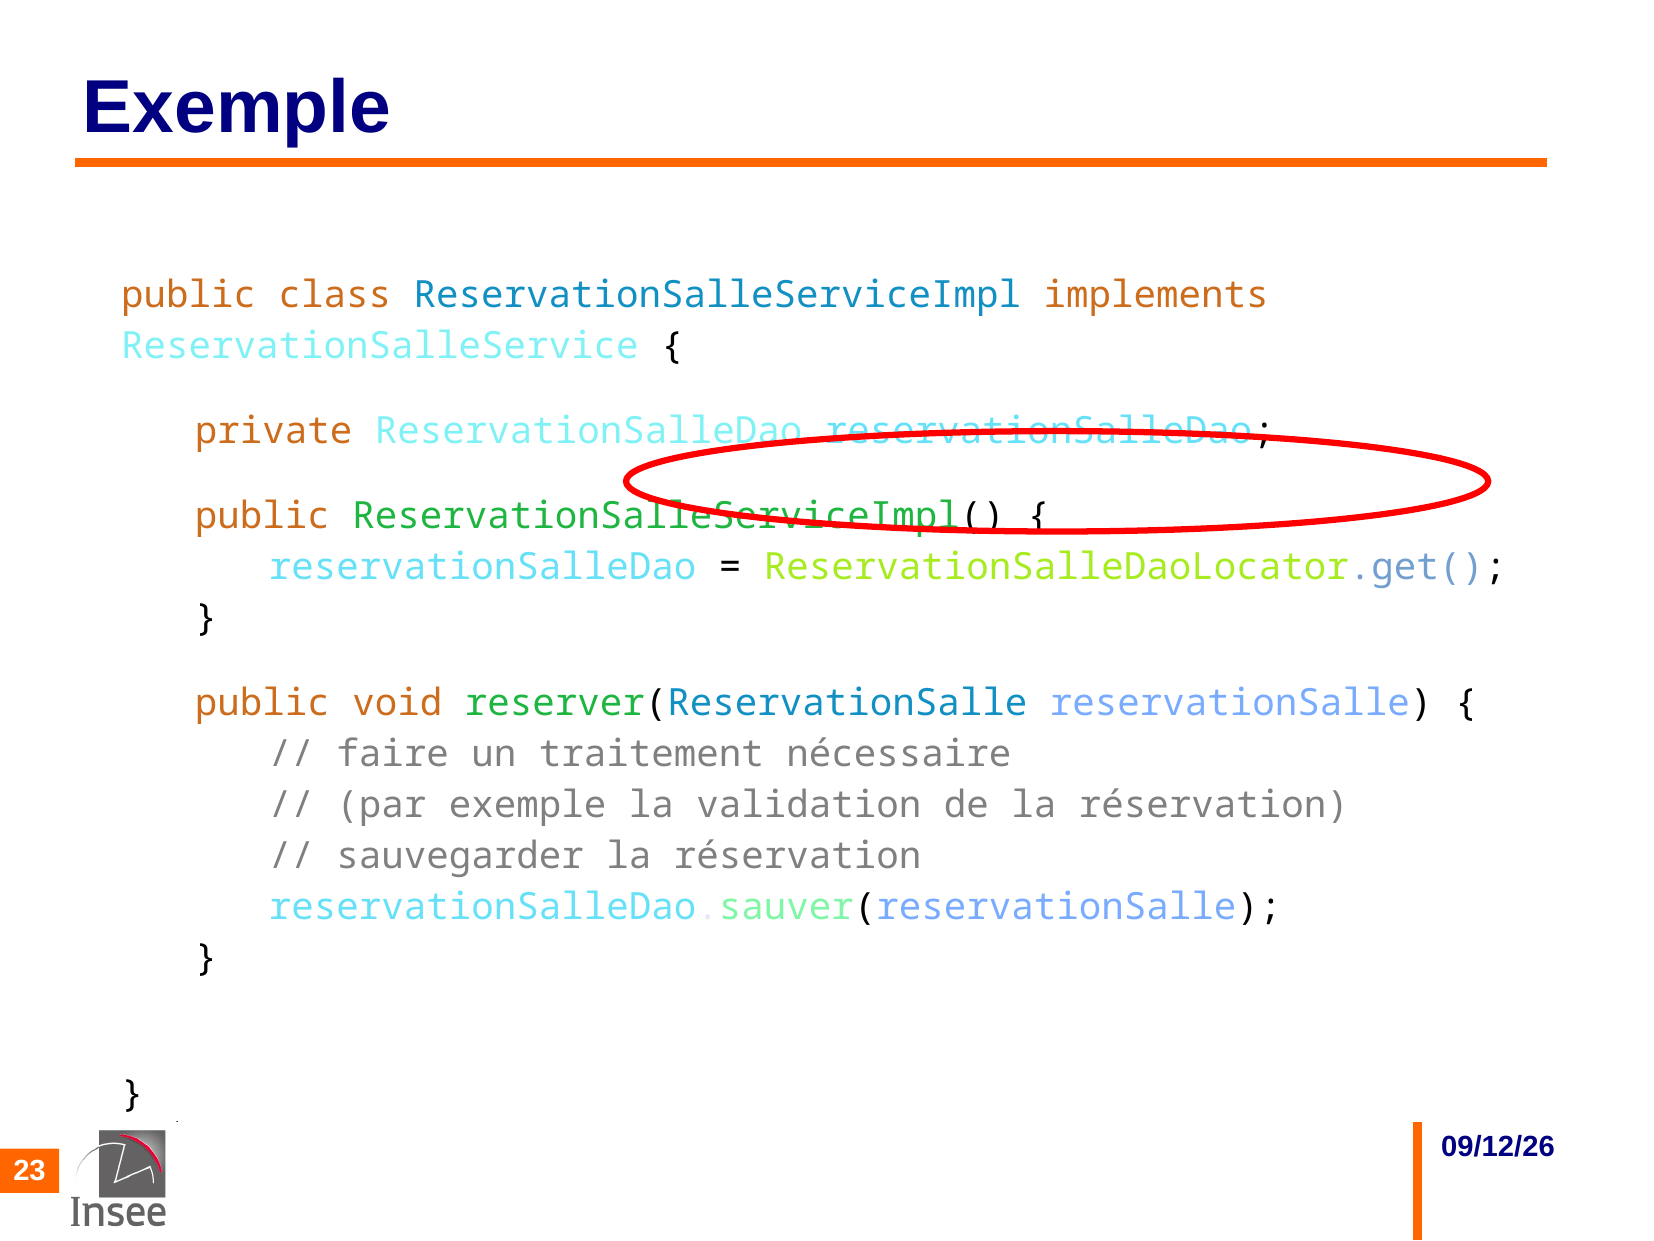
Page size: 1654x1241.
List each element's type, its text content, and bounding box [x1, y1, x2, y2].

text_box public class ReservationSalleServiceImpl implements ReservationSalleService { private ReservationSalleDao reservationSalleDao; public ReservationSalleServiceImpl() { reservationSalleDao = ReservationSalleDaoLocator.get(); } public void reserver(ReservationSalle reservationSalle) { // faire un traitement nécessaire // (par exemple la validation de la réservation) // sauvegarder la réservation reservationSalleDao.sauver(reservationSalle); } } [106, 259, 1595, 1063]
picture [62, 1121, 178, 1241]
title Exemple [82, 49, 1619, 163]
